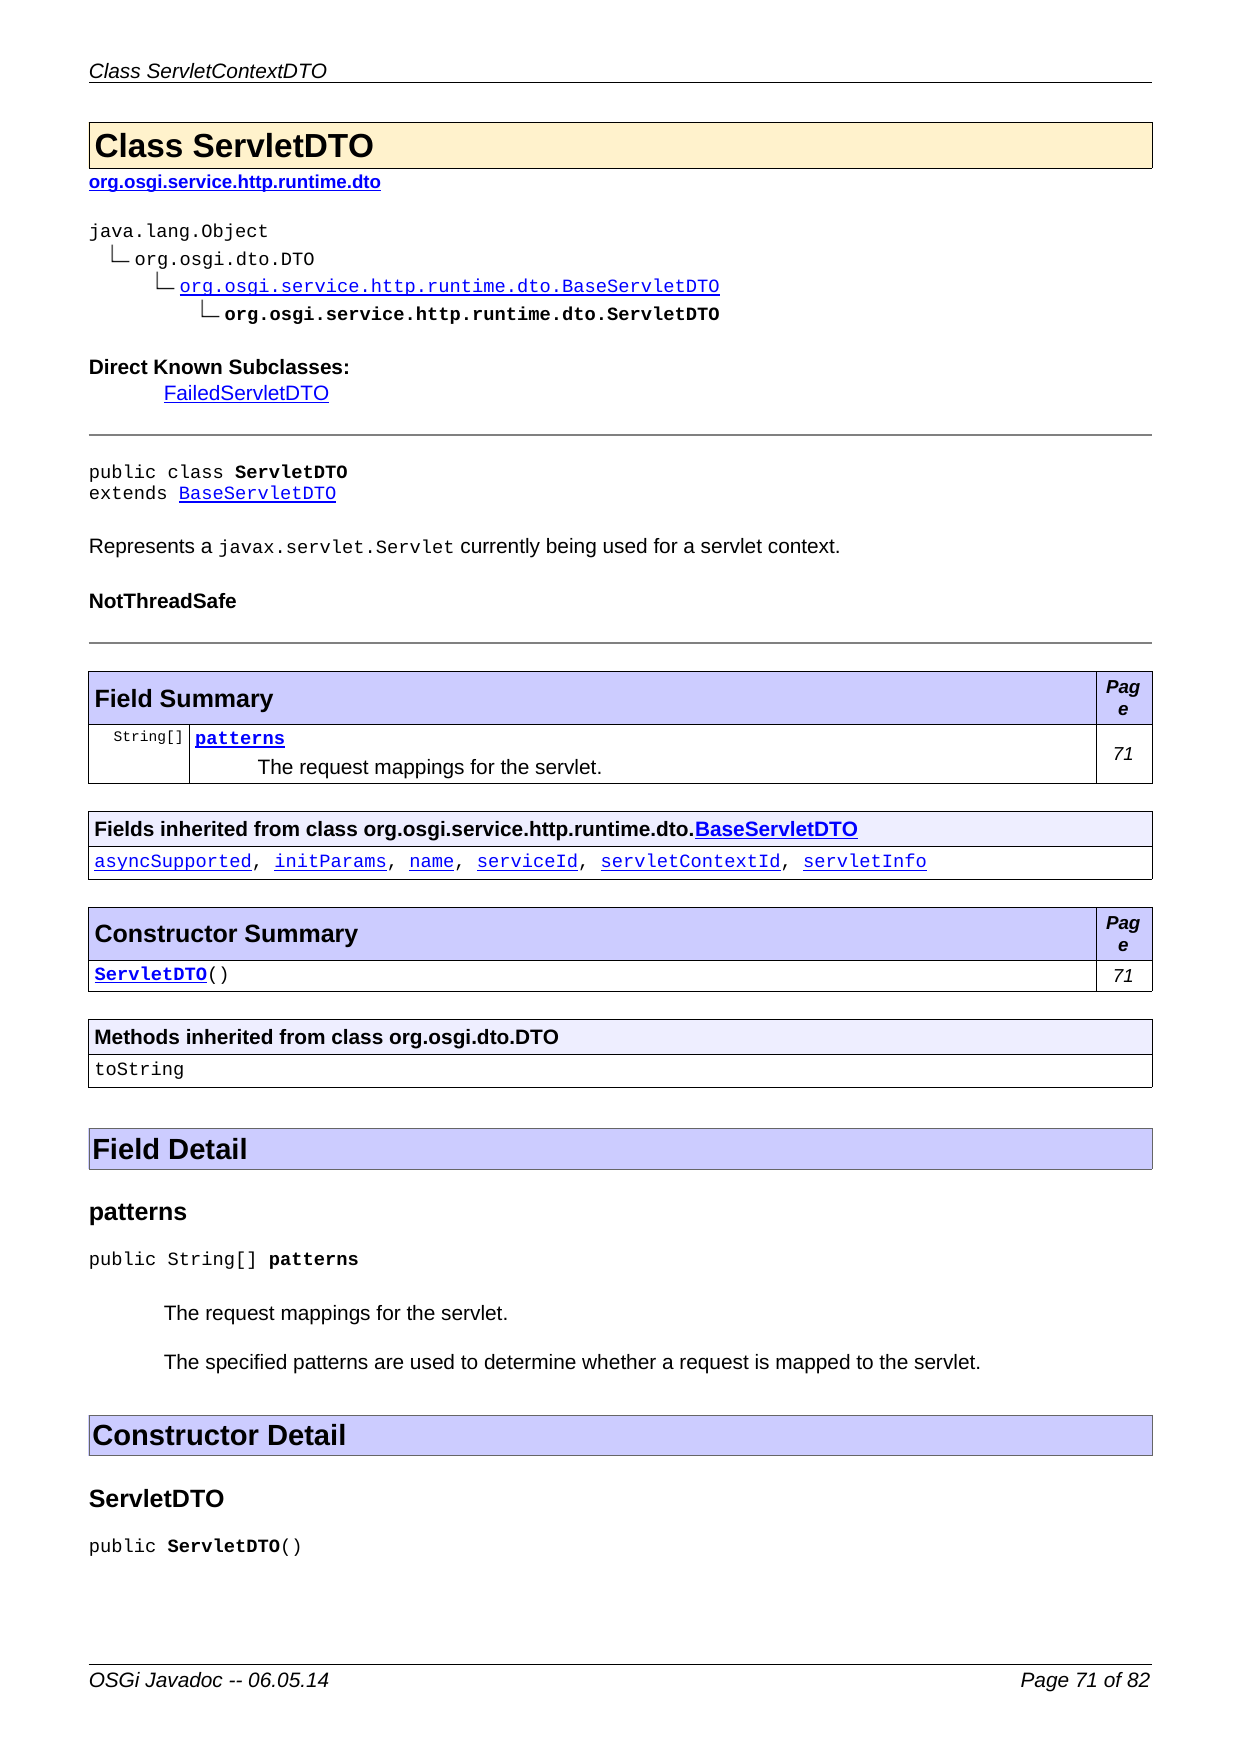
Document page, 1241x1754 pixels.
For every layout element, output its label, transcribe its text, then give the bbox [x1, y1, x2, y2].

subtitle Class ServletDTO [90, 123, 1152, 168]
subtitle Constructor Detail [90, 1416, 1152, 1455]
table_cell toString [89, 1055, 1152, 1087]
text org.osgi.service.http.runtime.dto.ServletDTO [88, 298, 1152, 326]
table_header Page [1097, 908, 1152, 960]
table_header Methods inherited from class org.osgi.dto.DTO [89, 1020, 1152, 1054]
subtitle ServletDTO [88, 1484, 1152, 1513]
table_cell patterns The request mappings for the servlet. [190, 725, 1096, 783]
table_header Page [1097, 672, 1152, 724]
text org.osgi.dto.DTO [88, 243, 1152, 271]
table_cell asyncSupported, initParams, name, serviceId, servletContextId, servletInfo [89, 847, 1152, 879]
text extends BaseServletDTO [88, 484, 1152, 505]
text The request mappings for the servlet. [163, 1301, 1152, 1324]
text public String[] patterns [88, 1250, 1152, 1271]
picture [201, 298, 225, 321]
text Represents a javax.servlet.Servlet currently being used for a servlet context. [88, 534, 1152, 559]
table_cell [1097, 725, 1152, 783]
text The specified patterns are used to determine whether a request is mapped to the servlet. [163, 1349, 1152, 1373]
table_header Constructor Summary [89, 908, 1096, 960]
text public ServletDTO() [88, 1537, 1152, 1558]
table_cell String[] [89, 725, 189, 783]
picture [156, 270, 180, 293]
picture [111, 243, 135, 266]
table_cell [1097, 961, 1152, 991]
subtitle patterns [88, 1197, 1152, 1226]
text org.osgi.service.http.runtime.dto [88, 171, 1152, 193]
text NotThreadSafe [88, 589, 1152, 613]
subtitle Direct Known Subclasses: [88, 355, 1152, 379]
text public class ServletDTO [88, 463, 1152, 484]
text org.osgi.service.http.runtime.dto.BaseServletDTO [88, 271, 1152, 298]
table_cell ServletDTO() [89, 961, 1096, 991]
text FailedServletDTO [163, 381, 1152, 405]
table_header Field Summary [89, 672, 1096, 724]
subtitle Field Detail [90, 1129, 1152, 1169]
table_header Fields inherited from class org.osgi.service.http.runtime.dto.BaseServletDTO [89, 812, 1152, 846]
text java.lang.Object [88, 222, 1152, 243]
